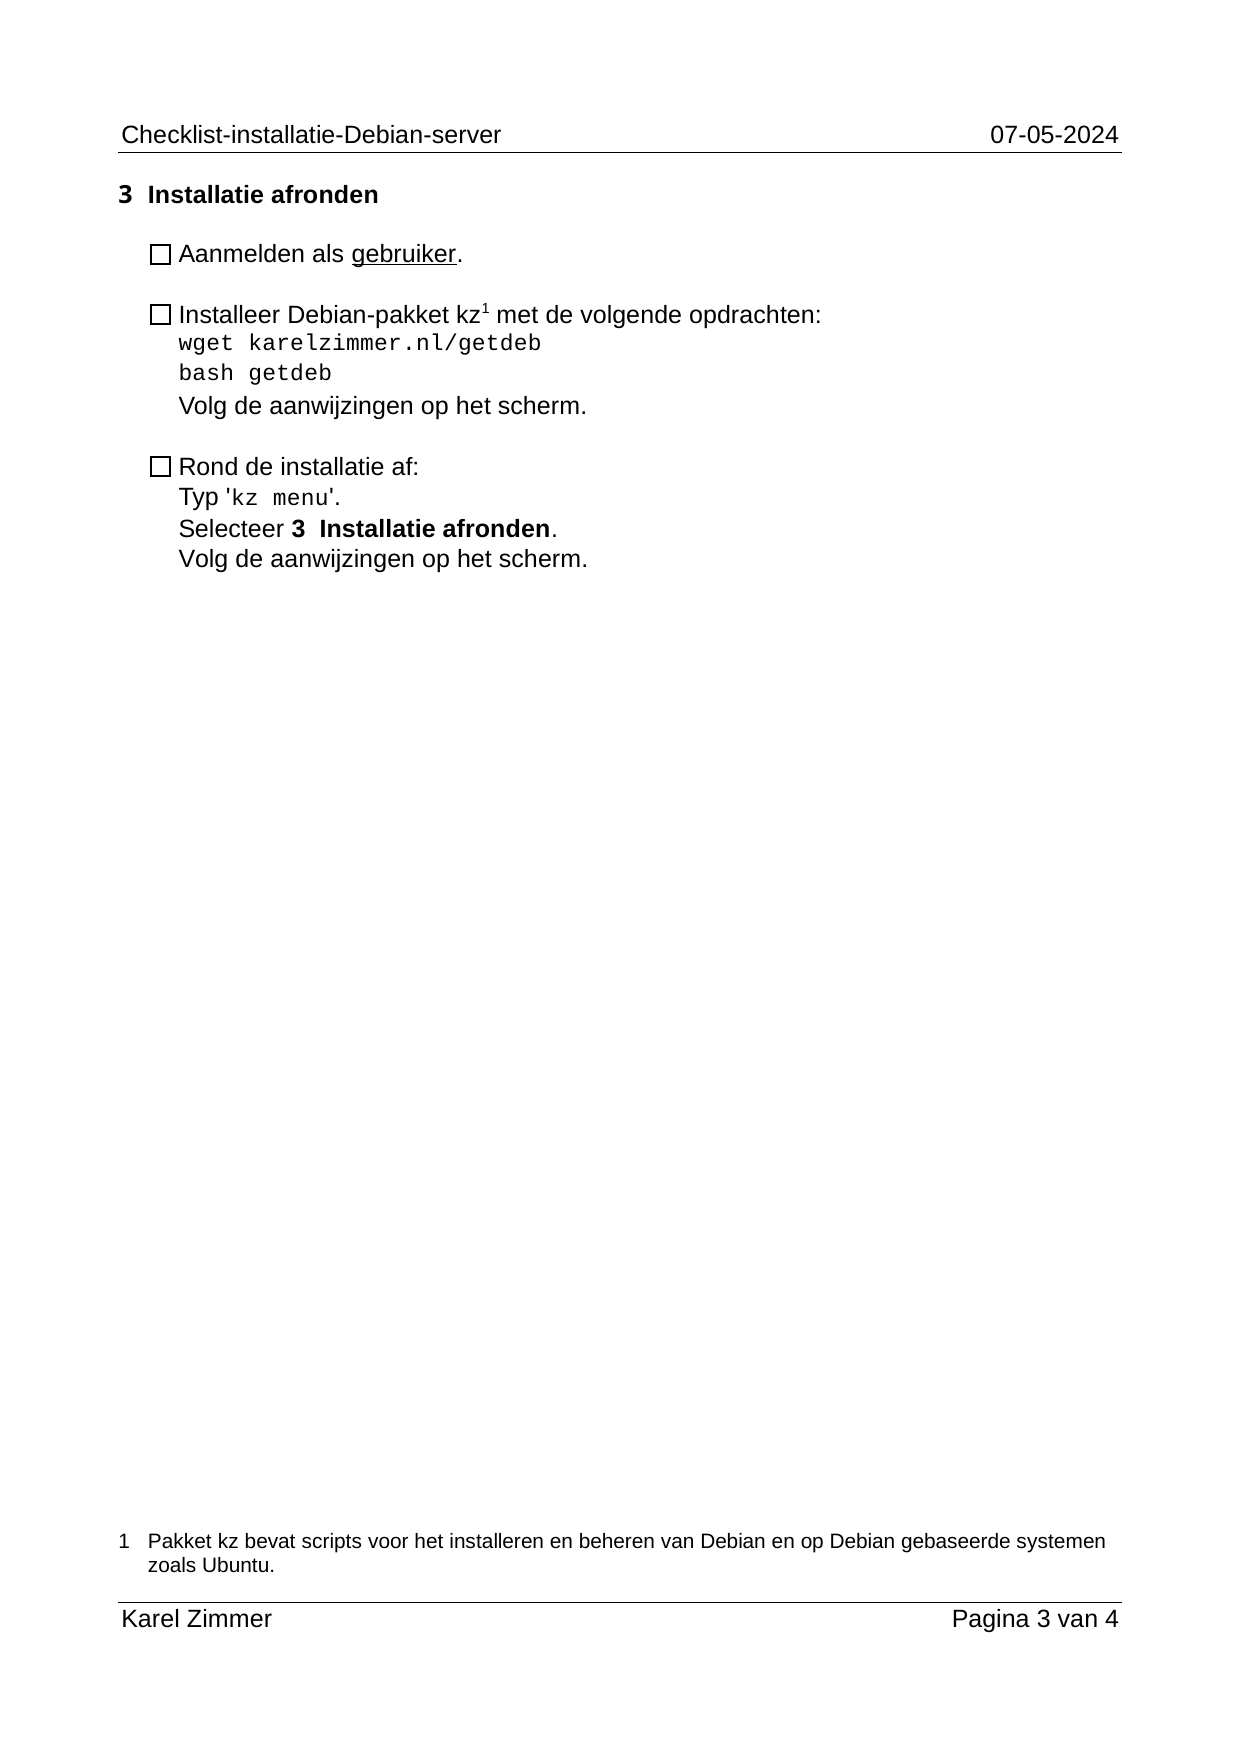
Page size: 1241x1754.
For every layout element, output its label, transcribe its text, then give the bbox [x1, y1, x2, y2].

table_cell [142, 269, 177, 300]
table_cell [118, 360, 142, 391]
table_cell [118, 269, 142, 300]
table_cell Rond de installatie af: [177, 451, 1122, 482]
table_cell [118, 391, 142, 421]
table_cell [118, 330, 142, 360]
table_cell [142, 391, 177, 421]
table_cell [118, 544, 142, 574]
table_cell [118, 482, 142, 513]
table_cell [142, 451, 177, 482]
table_cell [142, 421, 177, 451]
table_cell [118, 451, 142, 482]
table_header [118, 239, 142, 269]
table_cell Volg de aanwijzingen op het scherm. [177, 544, 1122, 574]
table_cell Installeer Debian-pakket kz met de volgende opdrachten: [177, 300, 1122, 330]
table_cell [177, 421, 1122, 451]
table_cell [142, 514, 177, 544]
table_header [142, 239, 177, 269]
table_cell [118, 514, 142, 544]
table_cell Volg de aanwijzingen op het scherm. [177, 391, 1122, 421]
table_cell Selecteer 3 Installatie afronden. [177, 514, 1122, 544]
list Installatie afronden [118, 177, 1122, 211]
table_header Aanmelden als gebruiker. [177, 239, 1122, 269]
table_cell [142, 544, 177, 574]
table_cell [177, 269, 1122, 300]
table_cell bash getdeb [177, 360, 1122, 391]
table_cell [142, 482, 177, 513]
table_cell [142, 330, 177, 360]
table_cell wget karelzimmer.nl/getdeb [177, 330, 1122, 360]
table_cell Typ 'kz menu'. [177, 482, 1122, 513]
table_cell [142, 360, 177, 391]
table_cell [118, 421, 142, 451]
table_cell [142, 300, 177, 330]
table_cell [118, 300, 142, 330]
